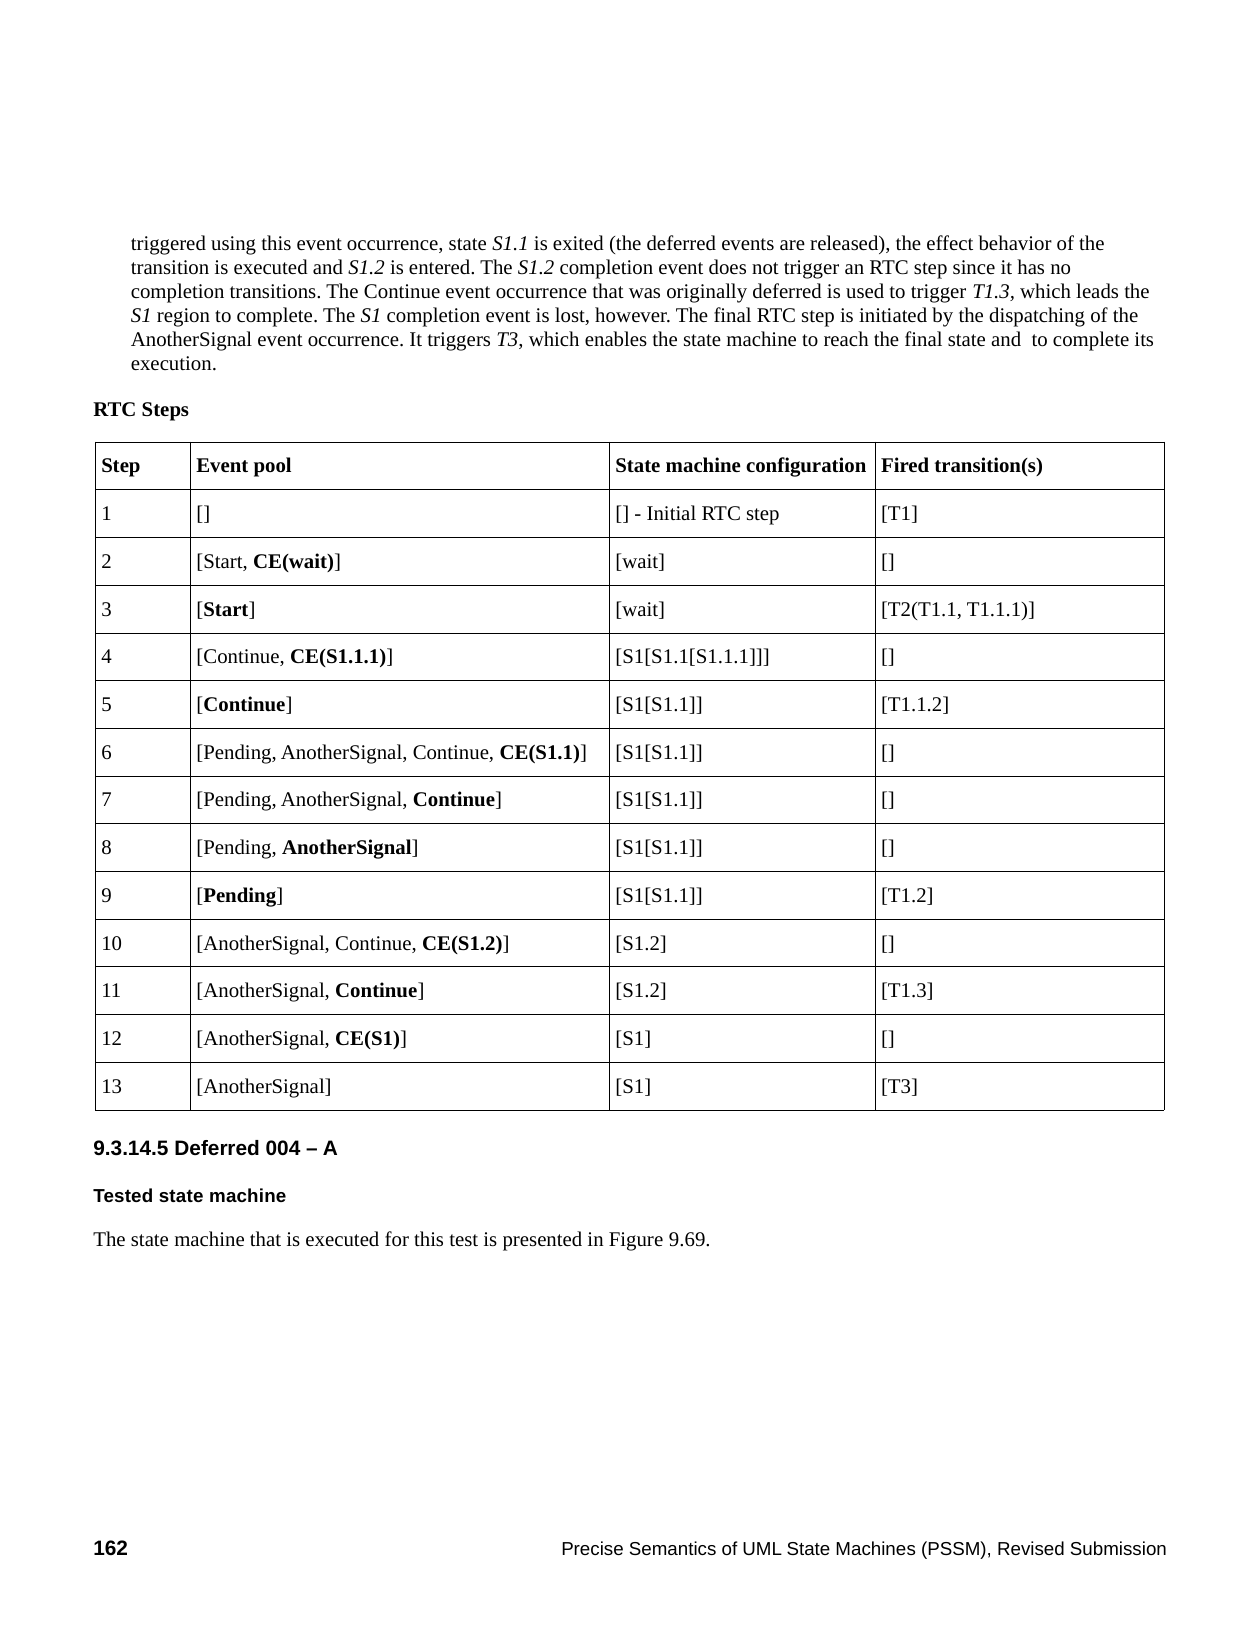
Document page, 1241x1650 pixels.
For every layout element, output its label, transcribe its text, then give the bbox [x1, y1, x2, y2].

table_cell [] [876, 824, 1164, 871]
table_cell [] - Initial RTC step [610, 490, 875, 537]
table_header Step [96, 443, 190, 489]
table_cell [AnotherSignal, Continue] [191, 967, 609, 1014]
table_cell [] [876, 538, 1164, 585]
table_cell 11 [96, 967, 190, 1014]
table_cell 9 [96, 872, 190, 919]
table_cell [Continue] [191, 681, 609, 728]
table_header State machine configuration [610, 443, 875, 489]
table_cell [] [191, 490, 609, 537]
table_cell 6 [96, 729, 190, 776]
table_cell [AnotherSignal, Continue, CE(S1.2)] [191, 920, 609, 966]
table_cell 12 [96, 1015, 190, 1062]
table_header Event pool [191, 443, 609, 489]
table_cell 3 [96, 586, 190, 632]
text The state machine that is executed for this test is presented in Figure 9.69. [93, 1227, 1164, 1251]
table_cell 10 [96, 920, 190, 966]
table_cell [wait] [610, 586, 875, 632]
text RTC Steps [93, 396, 1164, 421]
table_header Fired transition(s) [876, 443, 1164, 489]
table_cell [T1.2] [876, 872, 1164, 919]
table_cell [S1.2] [610, 967, 875, 1014]
table_cell [T2(T1.1, T1.1.1)] [876, 586, 1164, 632]
table_cell [AnotherSignal] [191, 1063, 609, 1109]
table_cell [T1.1.2] [876, 681, 1164, 728]
table_cell [] [876, 777, 1164, 823]
table_cell [Start] [191, 586, 609, 632]
table_cell [Start, CE(wait)] [191, 538, 609, 585]
table_cell [T3] [876, 1063, 1164, 1109]
table_cell [AnotherSignal, CE(S1)] [191, 1015, 609, 1062]
table_cell [] [876, 729, 1164, 776]
table_cell [T1.3] [876, 967, 1164, 1014]
table_cell [S1[S1.1]] [610, 729, 875, 776]
table_cell [Pending, AnotherSignal, Continue, CE(S1.1)] [191, 729, 609, 776]
table_cell 13 [96, 1063, 190, 1109]
table_cell [] [876, 634, 1164, 680]
table_cell [Pending] [191, 872, 609, 919]
table_cell [] [876, 920, 1164, 966]
table_cell [S1] [610, 1063, 875, 1109]
table_cell 7 [96, 777, 190, 823]
subtitle Deferred 004 – A [93, 1134, 1164, 1159]
table_cell [S1[S1.1]] [610, 777, 875, 823]
table_cell [Pending, AnotherSignal, Continue] [191, 777, 609, 823]
table_cell [wait] [610, 538, 875, 585]
table_cell [Continue, CE(S1.1.1)] [191, 634, 609, 680]
table_cell [] [876, 1015, 1164, 1062]
table_cell [Pending, AnotherSignal] [191, 824, 609, 871]
table_cell 1 [96, 490, 190, 537]
table_cell [S1[S1.1[S1.1.1]]] [610, 634, 875, 680]
table_cell 2 [96, 538, 190, 585]
table_cell [S1[S1.1]] [610, 681, 875, 728]
table_cell [S1.2] [610, 920, 875, 966]
table_cell [S1[S1.1]] [610, 872, 875, 919]
table_cell [S1[S1.1]] [610, 824, 875, 871]
subtitle Tested state machine [93, 1184, 1164, 1206]
table_cell [T1] [876, 490, 1164, 537]
table_cell 8 [96, 824, 190, 871]
table_cell 4 [96, 634, 190, 680]
table_cell [S1] [610, 1015, 875, 1062]
table_cell 5 [96, 681, 190, 728]
text triggered using this event occurrence, state S1.1 is exited (the deferred events are released), the effect behavior of the transition is executed and S1.2 is entered. The S1.2 completion event does not trigger an RTC step since it has no completion transitions. The Continue event occurrence that was originally deferred is used to trigger T1.3, which leads the S1 region to complete. The S1 completion event is lost, however. The final RTC step is initiated by the dispatching of the AnotherSignal event occurrence. It triggers T3, which enables the state machine to reach the final state and to complete its execution. [131, 231, 1164, 375]
